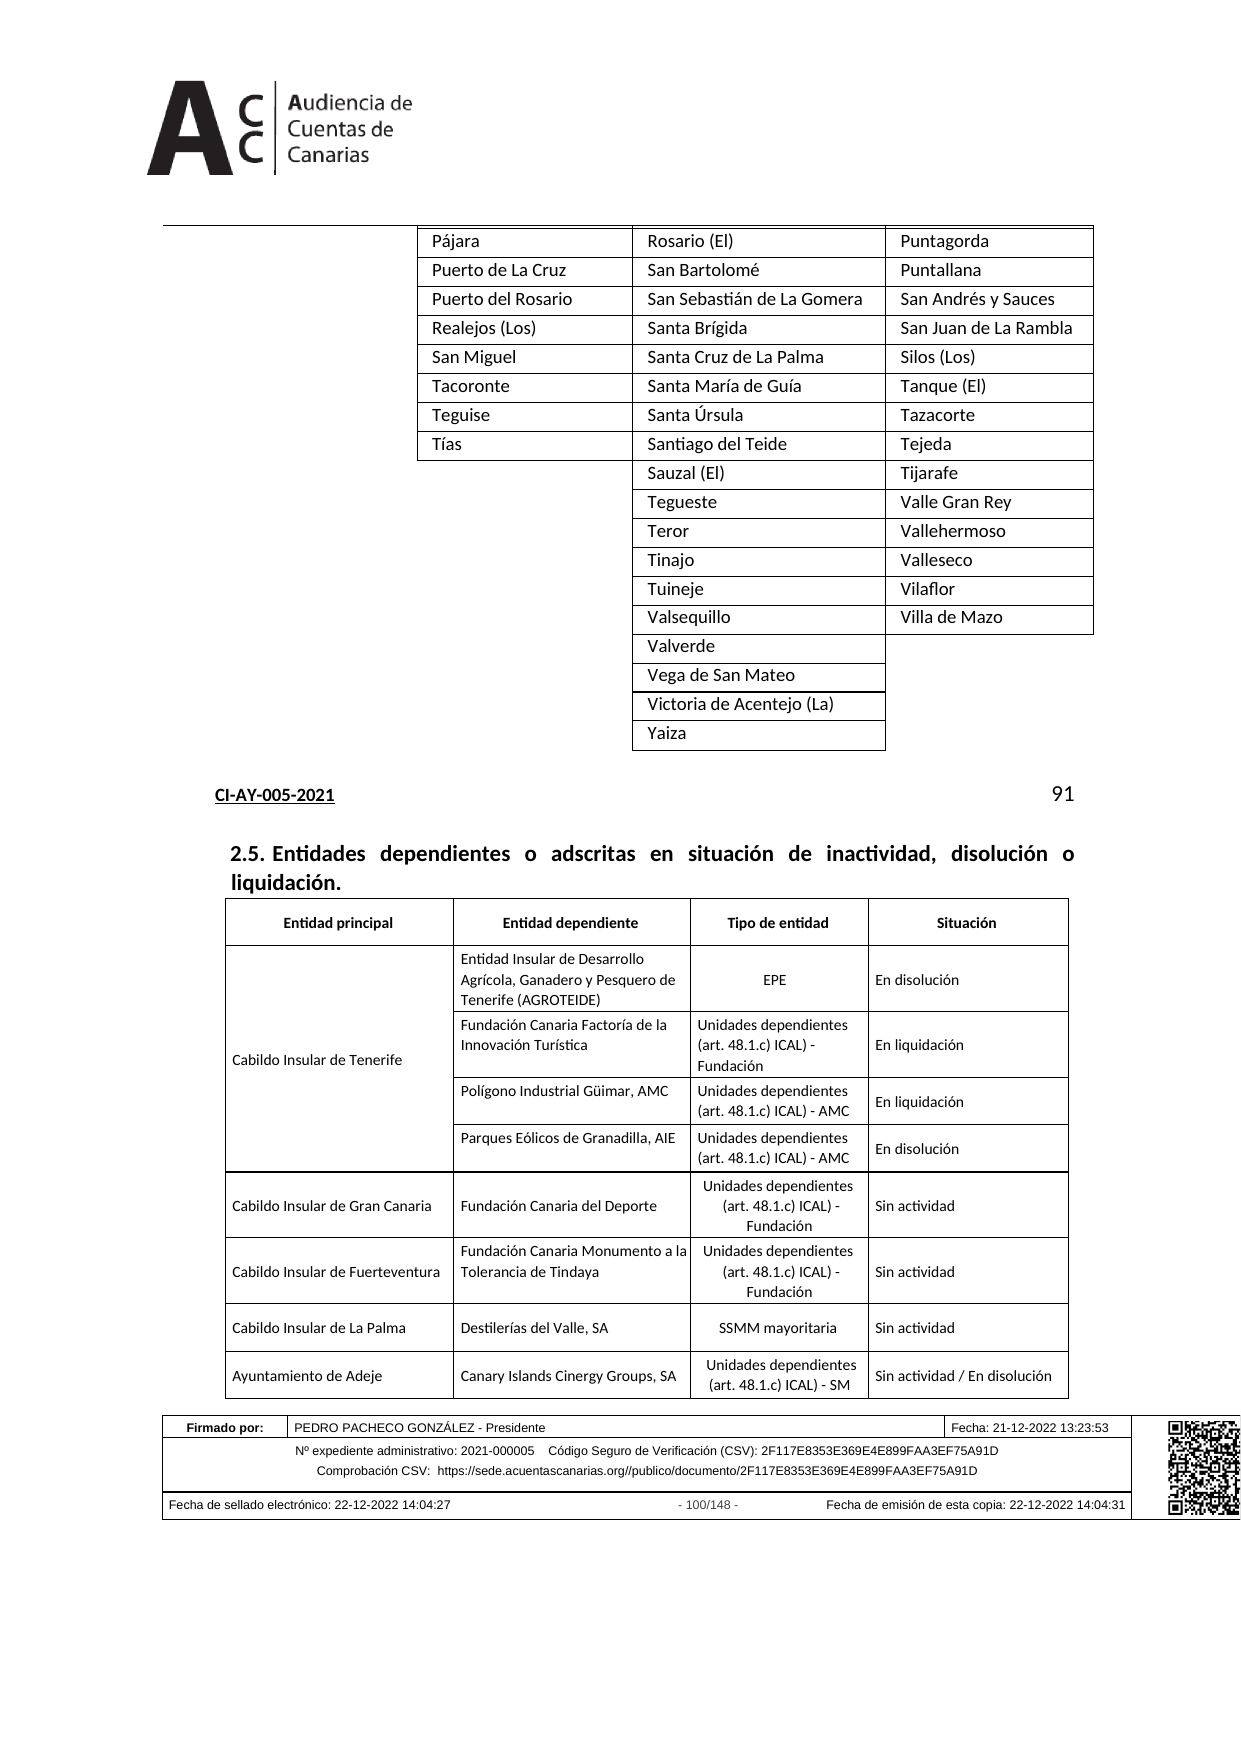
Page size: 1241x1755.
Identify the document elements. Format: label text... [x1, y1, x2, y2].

table_cell En liquidación [869, 1012, 1068, 1077]
table_cell Tegueste [633, 490, 885, 518]
table_cell Puerto del Rosario [418, 287, 632, 315]
table_cell San Bartolomé [633, 258, 885, 286]
table_cell Vilaflor [886, 577, 1093, 604]
table_cell Puerto de La Cruz [418, 258, 632, 286]
table_cell En liquidación [869, 1078, 1068, 1124]
table_cell Fundación Canaria Monumento a la Tolerancia de Tindaya [454, 1238, 690, 1303]
table_cell En disolución [869, 946, 1068, 1011]
table_cell [417, 461, 632, 749]
table_cell Cabildo Insular de Tenerife [226, 946, 453, 1171]
table_cell Polígono Industrial Güimar, AMC [454, 1078, 690, 1124]
table_cell Santa Úrsula [633, 403, 885, 431]
table_cell Unidades dependientes (art. 48.1.c) ICAL) - Fundación [691, 1238, 868, 1303]
table_cell Yaiza [633, 721, 885, 749]
table_cell Sin actividad [869, 1173, 1068, 1237]
table_cell Sin actividad [869, 1238, 1068, 1303]
table_cell Fundación Canaria Factoría de la Innovación Turística [454, 1012, 690, 1077]
table_cell Ayuntamiento de Adeje [226, 1352, 453, 1398]
table_cell Tinajo [633, 548, 885, 576]
table_cell Tijarafe [886, 461, 1093, 489]
table_cell Tazacorte [886, 403, 1093, 431]
table_cell Realejos (Los) [418, 316, 632, 344]
table_cell Destilerías del Valle, SA [454, 1304, 690, 1351]
table_cell Tanque (El) [886, 374, 1093, 402]
table_cell Cabildo Insular de La Palma [226, 1304, 453, 1351]
table_cell Puntagorda [886, 229, 1093, 257]
table_cell Valle Gran Rey [886, 490, 1093, 518]
table_cell Fundación Canaria del Deporte [454, 1173, 690, 1237]
table_cell Silos (Los) [886, 345, 1093, 373]
table_header Situación [869, 899, 1068, 945]
table_cell Santa Brígida [633, 316, 885, 344]
table_cell Puntallana [886, 258, 1093, 286]
table_cell Valsequillo [633, 606, 885, 633]
table_cell Villa de Mazo [886, 606, 1093, 633]
table_cell Unidades dependientes (art. 48.1.c) ICAL) - Fundación [691, 1173, 868, 1237]
table_cell EPE [691, 946, 868, 1011]
table_cell Tejeda [886, 432, 1093, 460]
table_cell Cabildo Insular de Fuerteventura [226, 1238, 453, 1303]
table_cell Teror [633, 519, 885, 547]
table_cell San Juan de La Rambla [886, 316, 1093, 344]
table_cell Unidades dependientes (art. 48.1.c) ICAL) - SM [691, 1352, 868, 1398]
table_cell San Andrés y Sauces [886, 287, 1093, 315]
table_cell Tías [418, 432, 632, 460]
table_cell Santa María de Guía [633, 374, 885, 402]
table_cell Sin actividad / En disolución [869, 1352, 1068, 1398]
table_cell Sin actividad [869, 1304, 1068, 1351]
table_cell Entidad Insular de Desarrollo Agrícola, Ganadero y Pesquero de Tenerife (AGROTEIDE) [454, 946, 690, 1011]
table_cell Parques Eólicos de Granadilla, AIE [454, 1125, 690, 1171]
table_cell [886, 635, 1094, 749]
table_cell Canary Islands Cinergy Groups, SA [454, 1352, 690, 1398]
table_header Entidad principal [226, 899, 453, 945]
table_cell Rosario (El) [633, 229, 885, 257]
table_cell Sauzal (El) [633, 461, 885, 489]
table_cell Victoria de Acentejo (La) [633, 693, 885, 720]
table_cell Santiago del Teide [633, 432, 885, 460]
table_cell SSMM mayoritaria [691, 1304, 868, 1351]
text CI-AY-005-2021 91 [162, 779, 1079, 808]
table_cell Valleseco [886, 548, 1093, 576]
table_cell Valverde [633, 635, 885, 662]
table_cell Pájara [418, 229, 632, 257]
table_cell Tuineje [633, 577, 885, 604]
table_cell Tacoronte [418, 374, 632, 402]
table_cell Unidades dependientes (art. 48.1.c) ICAL) - AMC [691, 1078, 868, 1124]
table_cell Santa Cruz de La Palma [633, 345, 885, 373]
table_cell [163, 226, 417, 749]
table_cell Cabildo Insular de Gran Canaria [226, 1173, 453, 1237]
table_header Entidad dependiente [454, 899, 690, 945]
table_cell Teguise [418, 403, 632, 431]
table_cell Vega de San Mateo [633, 664, 885, 691]
table_cell San Miguel [418, 345, 632, 373]
table_header Tipo de entidad [691, 899, 868, 945]
table_cell En disolución [869, 1125, 1068, 1171]
table_cell Unidades dependientes (art. 48.1.c) ICAL) - AMC [691, 1125, 868, 1171]
text 2.5. Entidades dependientes o adscritas en situación de inactividad, disolución o liquidación. [230, 839, 1077, 896]
table_cell Unidades dependientes (art. 48.1.c) ICAL) - Fundación [691, 1012, 868, 1077]
table_cell Vallehermoso [886, 519, 1093, 547]
table_cell San Sebastián de La Gomera [633, 287, 885, 315]
